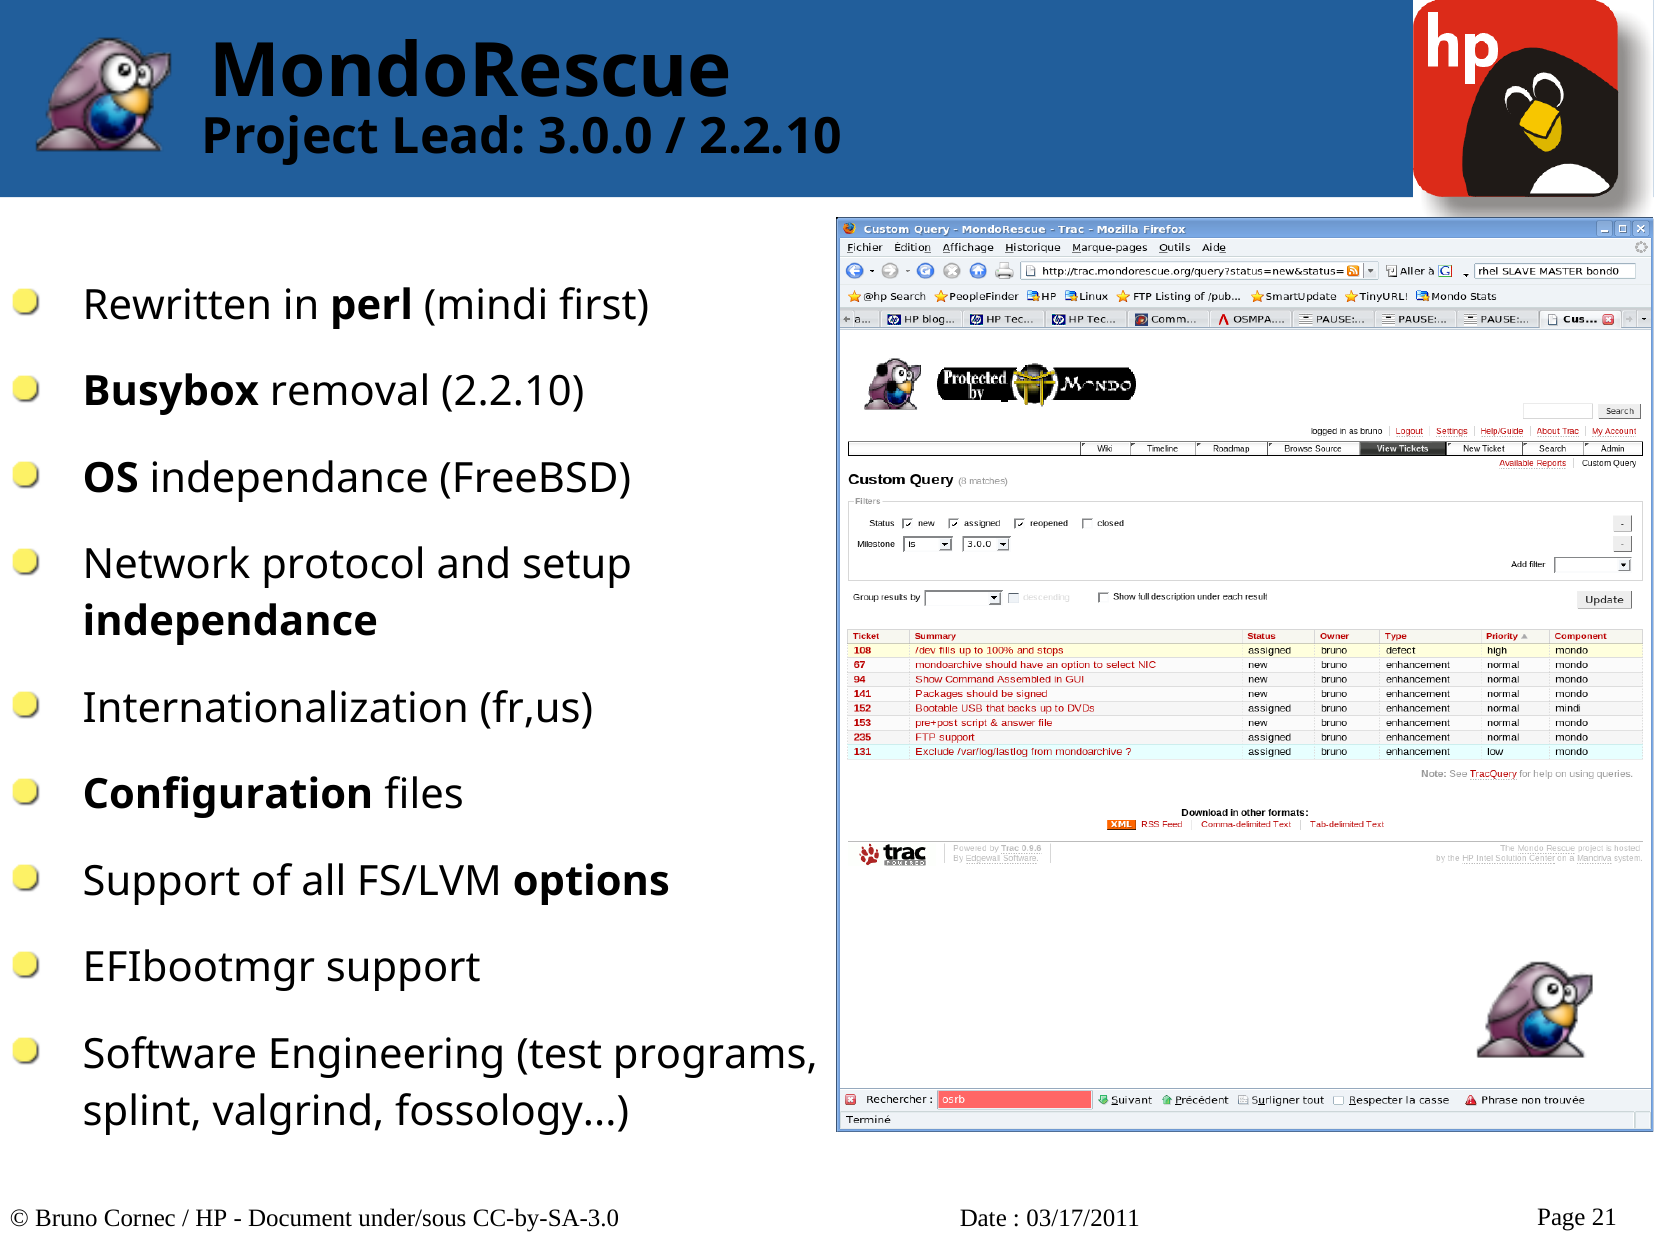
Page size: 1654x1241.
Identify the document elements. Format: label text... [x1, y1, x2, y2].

title Project Lead: 3.0.0 / 2.2.10 [201, 32, 1191, 241]
list Rewritten in perl (mindi first) Busybox removal (2.2.10) OS independance (FreeBSD) Network protocol and setup independance Internationalization (fr,us) Configuration files Support of all FS/LVM options EFIbootmgr support Software Engineering (test programs, splint, valgrind, fossology...) [0, 274, 902, 1235]
picture [836, 0, 1654, 1132]
picture [0, 0, 211, 199]
